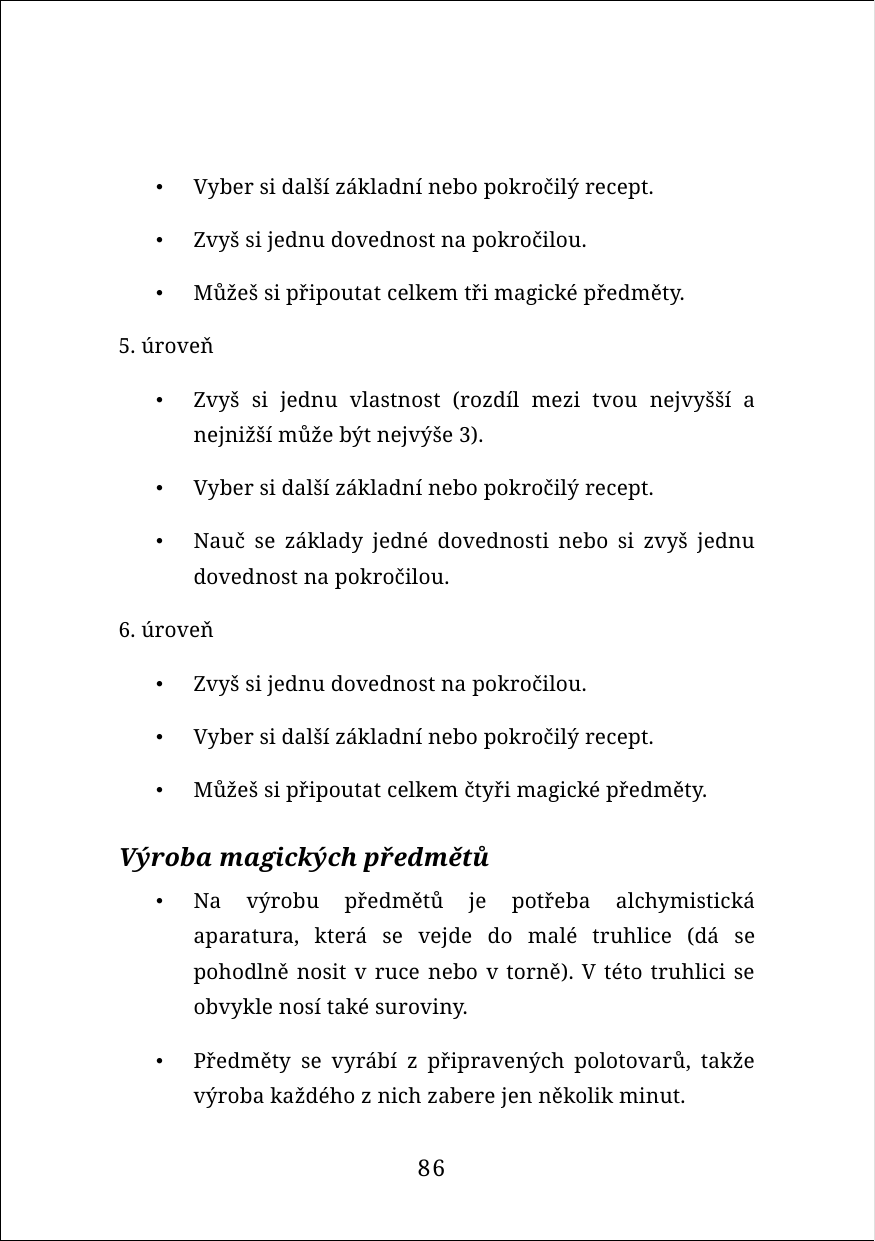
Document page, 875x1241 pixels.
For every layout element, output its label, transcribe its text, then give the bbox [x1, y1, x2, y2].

list Můžeš si připoutat celkem čtyři magické předměty. [156, 775, 756, 803]
list Vyber si další základní nebo pokročilý recept. [156, 722, 756, 750]
list Vyber si další základní nebo pokročilý recept. [156, 473, 756, 502]
list Zvyš si jednu dovednost na pokročilou. [156, 669, 756, 697]
list Předměty se vyrábí z připravených polotovarů, takže výroba každého z nich zabere jen několik minut. [156, 1046, 756, 1110]
list Zvyš si jednu vlastnost (rozdíl mezi tvou nejvyšší a nejnižší může být nejvýše 3). [156, 385, 756, 449]
list Zvyš si jednu dovednost na pokročilou. [156, 225, 756, 253]
list Na výrobu předmětů je potřeba alchymistická aparatura, která se vejde do malé truhlice (dá se pohodlně nosit v ruce nebo v torně). V této truhlici se obvykle nosí také suroviny. [156, 886, 756, 1021]
text 6. úroveň [118, 615, 756, 644]
text 5. úroveň [118, 331, 756, 360]
list Nauč se základy jedné dovednosti nebo si zvyš jednu dovednost na pokročilou. [156, 527, 756, 591]
list Vyber si další základní nebo pokročilý recept. [156, 172, 756, 200]
list Můžeš si připoutat celkem tři magické předměty. [156, 278, 756, 307]
subtitle Výroba magických předmětů [118, 840, 756, 874]
